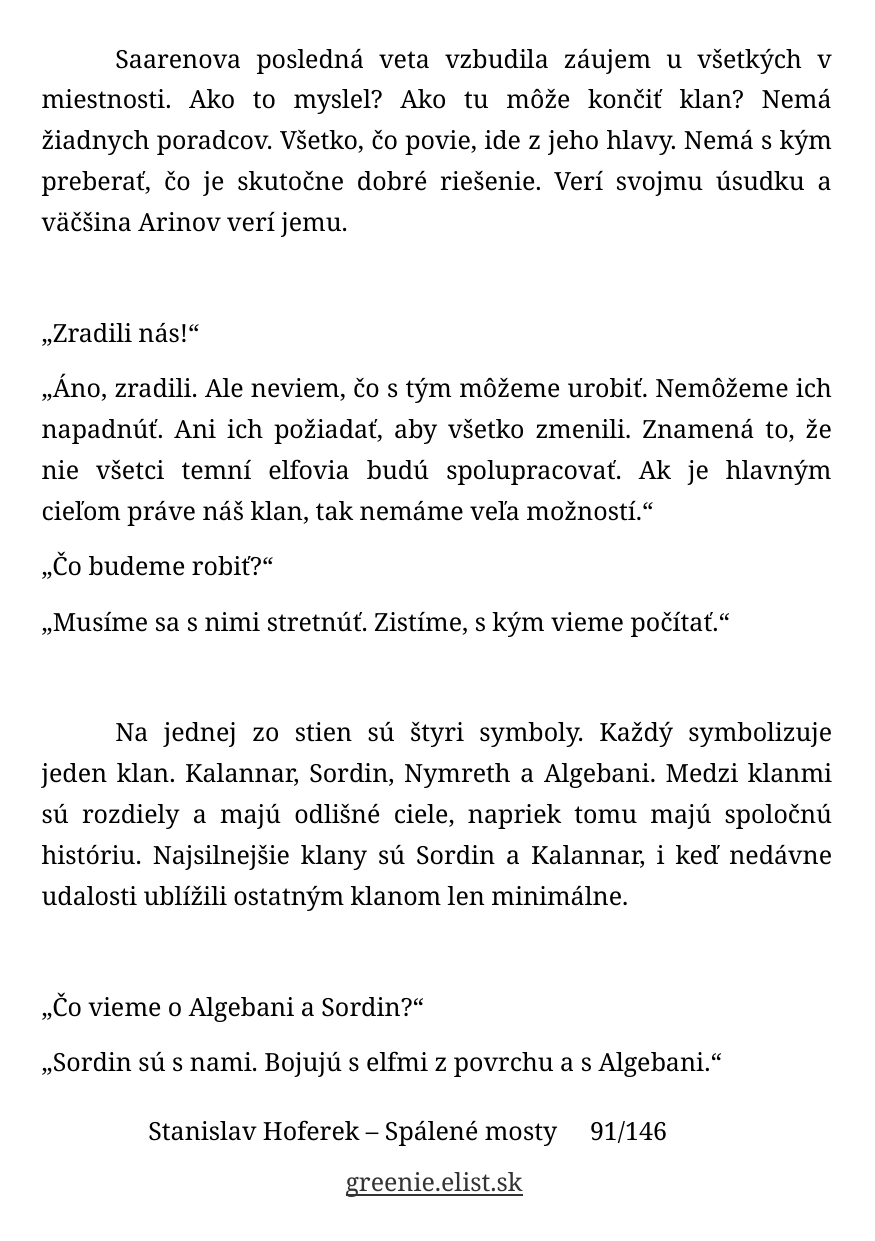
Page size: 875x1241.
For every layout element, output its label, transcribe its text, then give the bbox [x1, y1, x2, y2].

text Na jednej zo stien sú štyri symboly. Každý symbolizuje jeden klan. Kalannar, Sordin, Nymreth a Algebani. Medzi klanmi sú rozdiely a majú odlišné ciele, napriek tomu majú spoločnú históriu. Najsilnejšie klany sú Sordin a Kalannar, i keď nedávne udalosti ublížili ostatným klanom len minimálne. [41, 715, 833, 912]
text „Čo vieme o Algebani a Sordin?“ [41, 989, 833, 1023]
text „Čo budeme robiť?“ [41, 549, 833, 583]
text „Musíme sa s nimi stretnúť. Zistíme, s kým vieme počítať.“ [41, 604, 833, 638]
text „Zradili nás!“ [41, 316, 833, 349]
text „Sordin sú s nami. Bojujú s elfmi z povrchu a s Algebani.“ [41, 1045, 833, 1079]
text Saarenova posledná veta vzbudila záujem u všetkých v miestnosti. Ako to myslel? Ako tu môže končiť klan? Nemá žiadnych poradcov. Všetko, čo povie, ide z jeho hlavy. Nemá s kým preberať, čo je skutočne dobré riešenie. Verí svojmu úsudku a väčšina Arinov verí jemu. [41, 41, 833, 239]
text „Áno, zradili. Ale neviem, čo s tým môžeme urobiť. Nemôžeme ich napadnúť. Ani ich požiadať, aby všetko zmenili. Znamená to, že nie všetci temní elfovia budú spolupracovať. Ak je hlavným cieľom práve náš klan, tak nemáme veľa možností.“ [41, 371, 833, 527]
